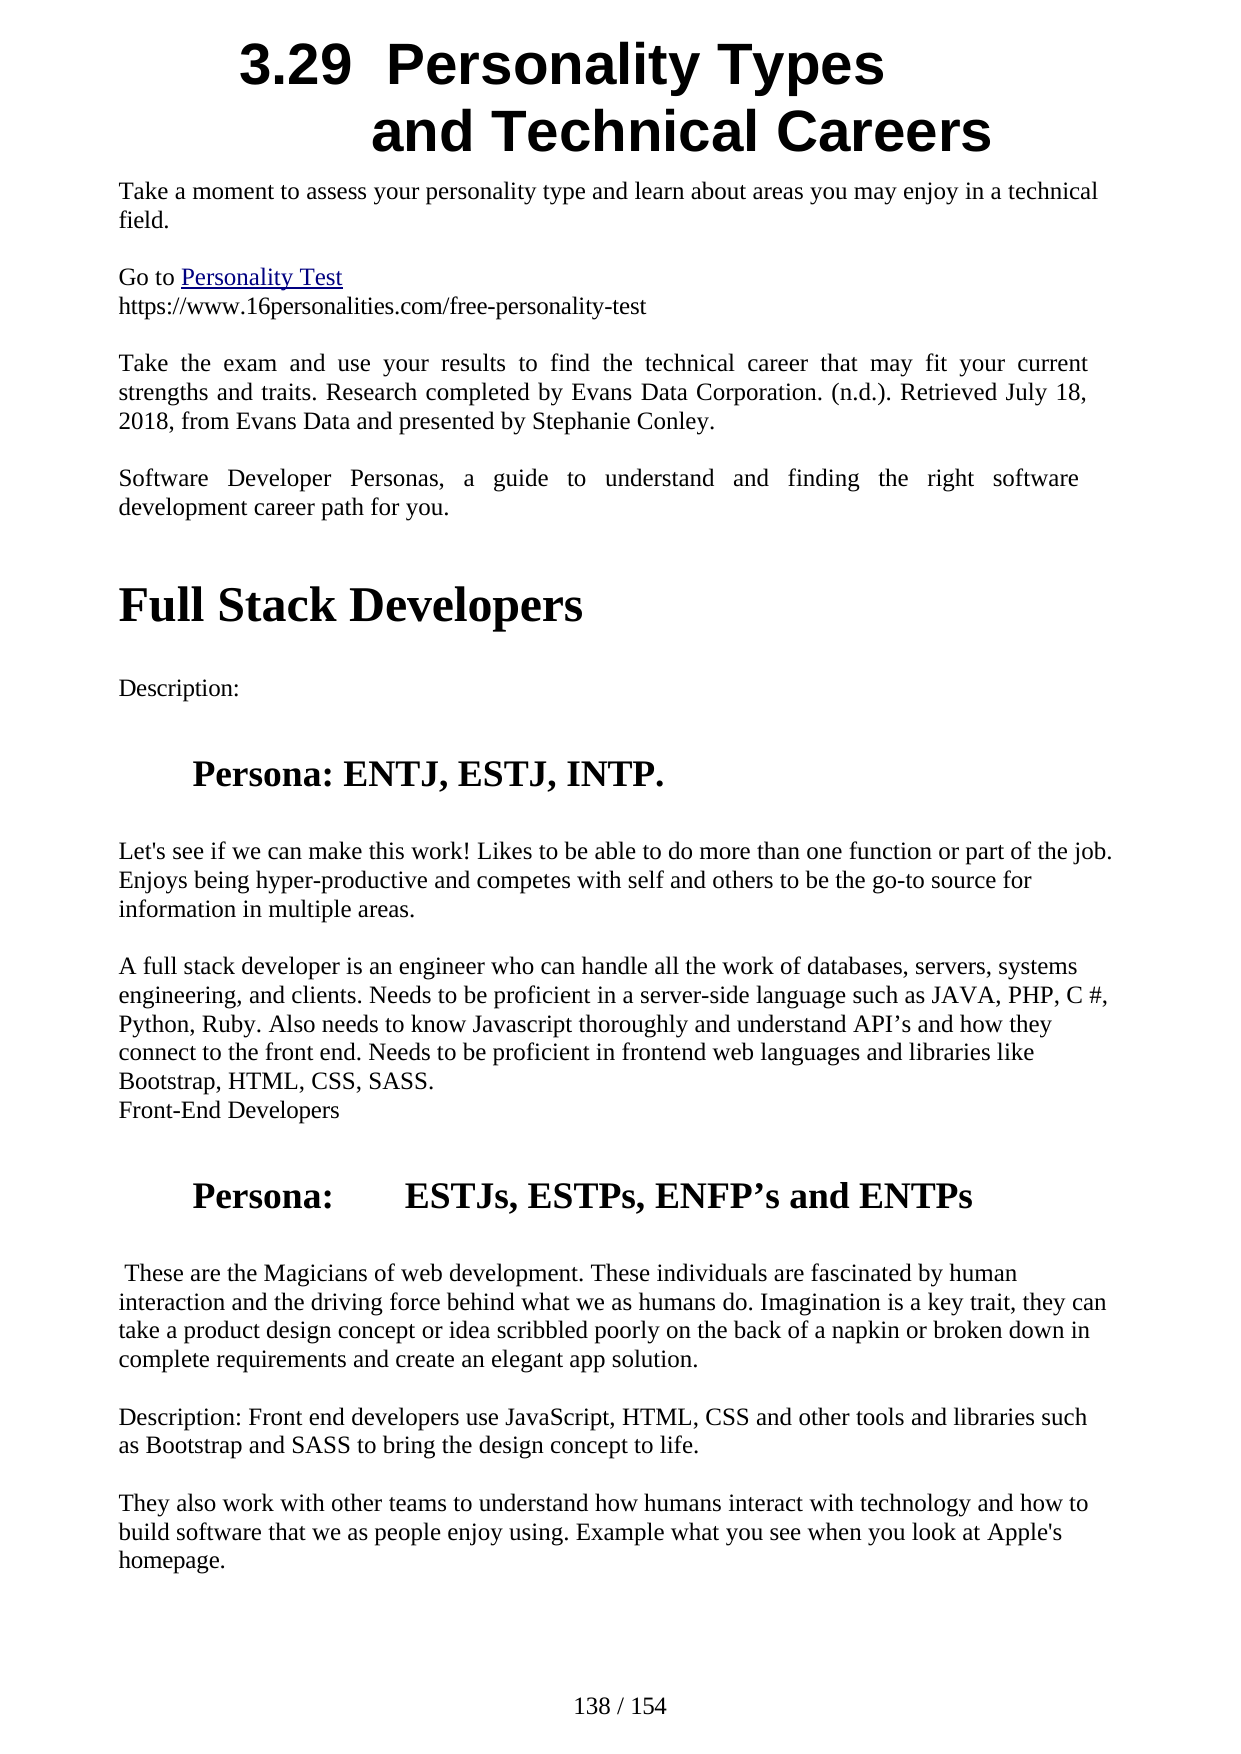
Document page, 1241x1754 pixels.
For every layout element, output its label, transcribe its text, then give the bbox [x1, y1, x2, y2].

text These are the Magicians of web development. These individuals are fascinated by human interaction and the driving force behind what we as humans do. Imagination is a key trait, they can take a product design concept or idea scribbled poorly on the back of a napkin or broken down in complete requirements and create an elegant app solution. [118, 1258, 1113, 1373]
text A full stack developer is an engineer who can handle all the work of databases, servers, systems engineering, and clients. Needs to be proficient in a server-side language such as JAVA, PHP, C #, Python, Ruby. Also needs to know Javascript thoroughly and understand API’s and how they connect to the front end. Needs to be proficient in frontend web languages and libraries like Bootstrap, HTML, CSS, SASS. [118, 951, 1113, 1095]
text Take a moment to assess your personality type and learn about areas you may enjoy in a technical field. [118, 176, 1121, 233]
subtitle Persona: ENTJ, ESTJ, INTP. [192, 752, 1211, 795]
text They also work with other teams to understand how humans interact with technology and how to build software that we as people enjoy using. Example what you see when you look at Apple's homepage. [118, 1488, 1113, 1574]
subtitle Full Stack Developers [118, 575, 1211, 632]
text Front-End Developers [118, 1095, 1211, 1124]
text Description: Front end developers use JavaScript, HTML, CSS and other tools and libraries such as Bootstrap and SASS to bring the design concept to life. [118, 1402, 1113, 1459]
subtitle Persona: ESTJs, ESTPs, ENFP’s and ENTPs [192, 1173, 1211, 1217]
text Take the exam and use your results to find the technical career that may fit your current strengths and traits. Research completed by Evans Data Corporation. (n.d.). Retrieved July 18, 2018, from Evans Data and presented by Stephanie Conley. [118, 348, 1088, 435]
text Software Developer Personas, a guide to understand and finding the right software development career path for you. [118, 463, 1079, 521]
text Let's see if we can make this work! Likes to be able to do more than one function or part of the job. Enjoys being hyper-productive and competes with self and others to be the go-to source for information in multiple areas. [118, 836, 1113, 922]
text Go to Personality Test https://www.16personalities.com/free-personality-test [118, 262, 655, 320]
text Description: [118, 673, 1211, 702]
subtitle Personality Types and Technical Careers [239, 29, 1002, 163]
